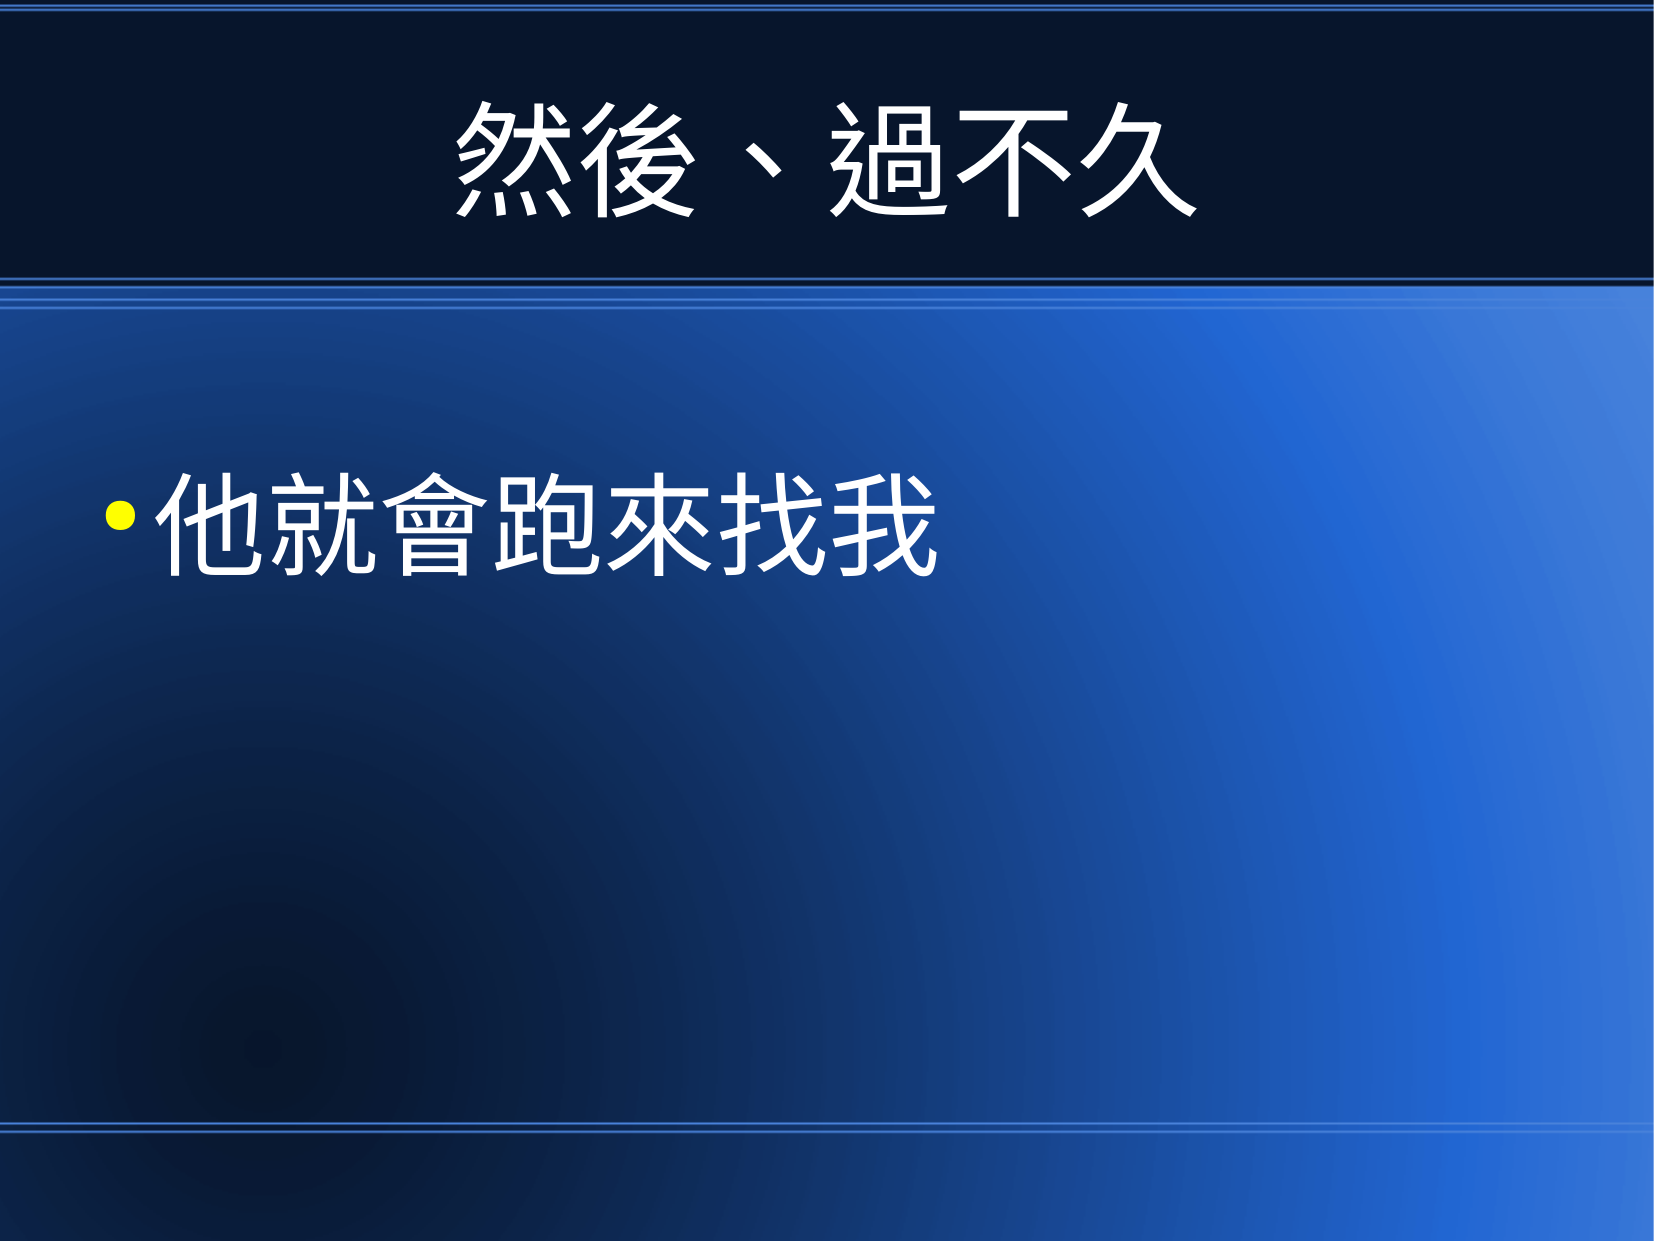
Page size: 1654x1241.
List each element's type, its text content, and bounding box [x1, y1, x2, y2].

list 他就會跑來找我 [82, 355, 1571, 1241]
picture [0, 0, 1654, 1241]
title 然後、過不久 [82, 49, 1571, 257]
